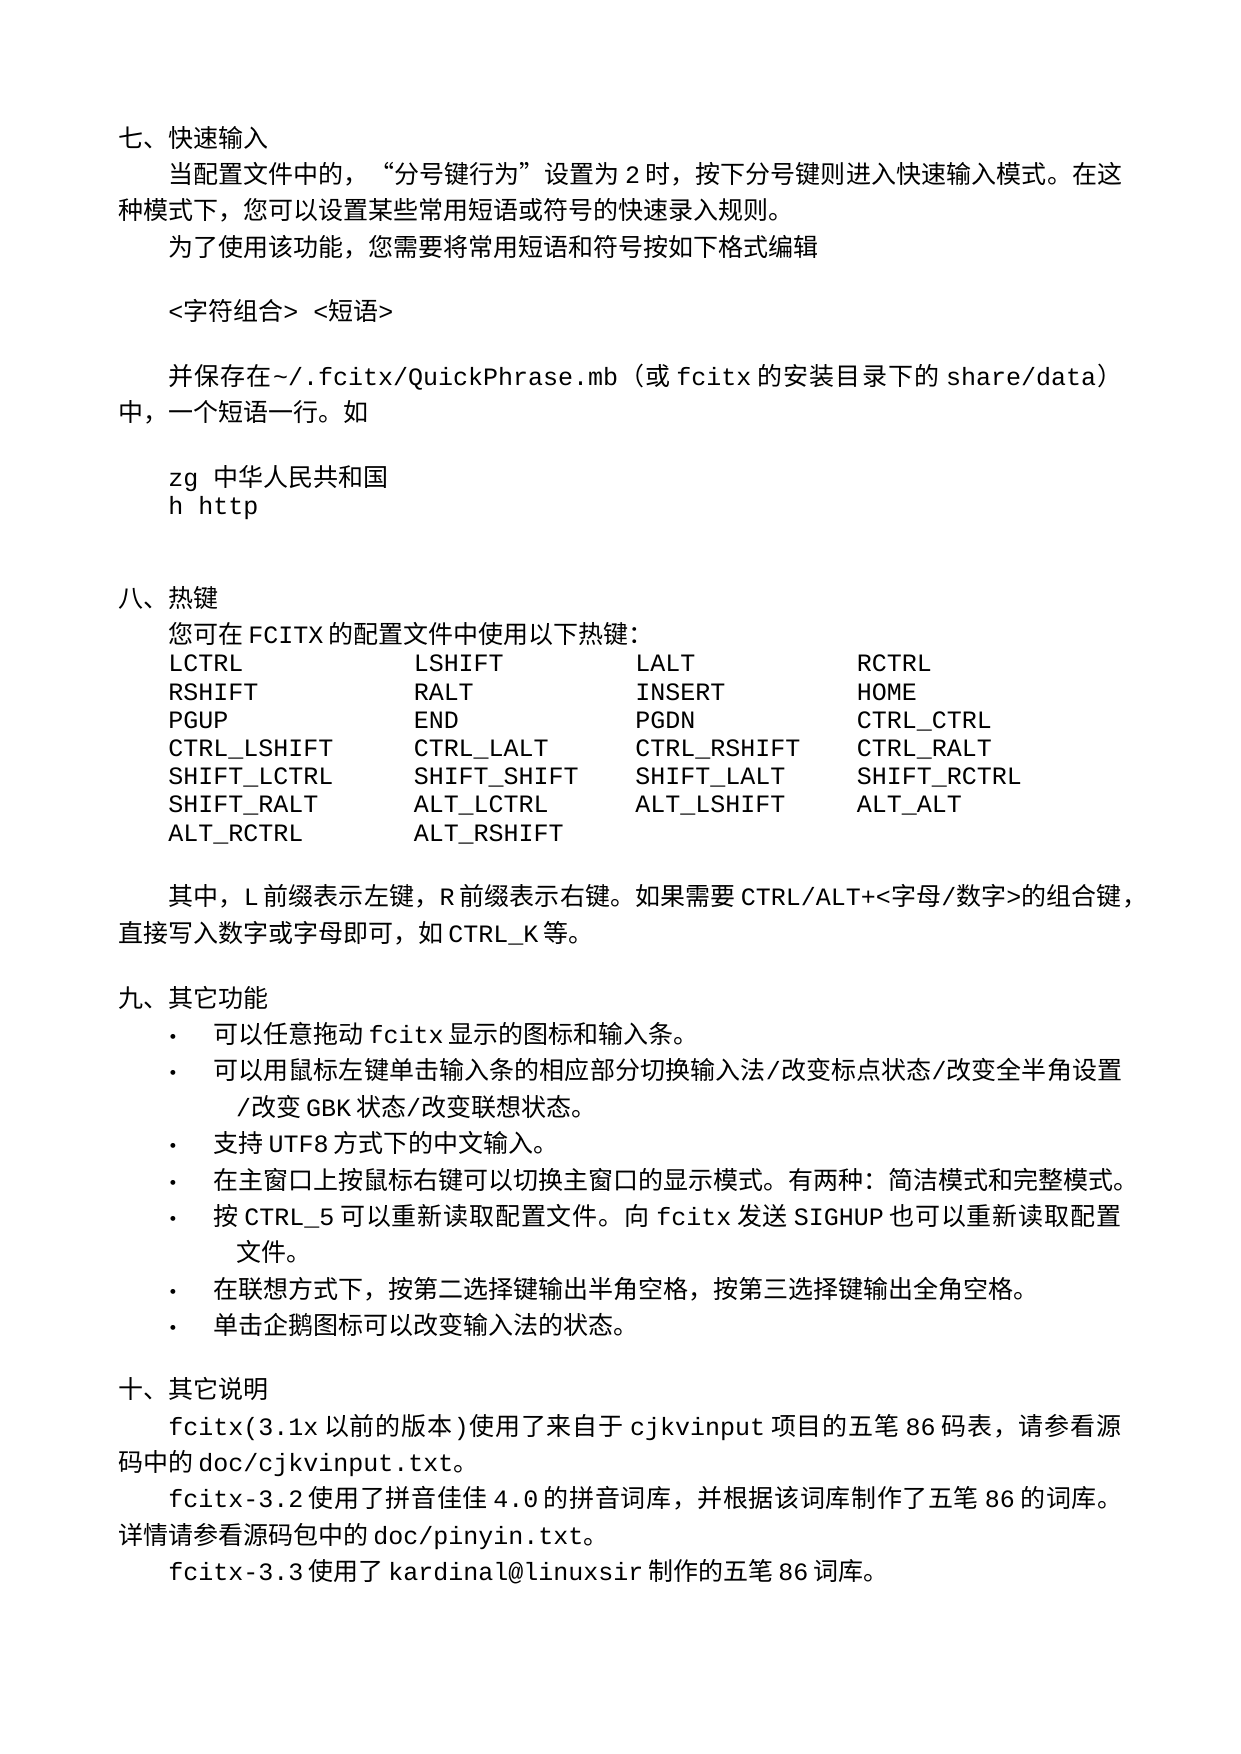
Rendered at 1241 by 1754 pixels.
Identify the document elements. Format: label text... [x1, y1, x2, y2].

text h http [118, 494, 1122, 522]
text SHIFT_LCTRL SHIFT_SHIFT SHIFT_LALT SHIFT_RCTRL [118, 764, 1122, 792]
text 十、其它说明 [118, 1370, 1122, 1406]
text 您可在FCITX的配置文件中使用以下热键： [118, 614, 1122, 651]
list 可以用鼠标左键单击输入条的相应部分切换输入法/改变标点状态/改变全半角设置/改变GBK状态/改变联想状态。 [169, 1051, 1122, 1124]
text ALT_RCTRL ALT_RSHIFT [118, 820, 1122, 849]
text SHIFT_RALT ALT_LCTRL ALT_LSHIFT ALT_ALT [118, 792, 1122, 820]
text 七、快速输入 [118, 118, 1122, 154]
text 九、其它功能 [118, 978, 1122, 1014]
text fcitx-3.3使用了kardinal@linuxsir制作的五笔86词库。 [118, 1552, 1122, 1588]
text 八、热键 [118, 578, 1122, 614]
text fcitx(3.1x以前的版本)使用了来自于cjkvinput项目的五笔86码表，请参看源码中的doc/cjkvinput.txt。 [118, 1406, 1122, 1479]
text 并保存在~/.fcitx/QuickPhrase.mb（或fcitx的安装目录下的share/data）中，一个短语一行。如 [118, 356, 1122, 429]
list 可以任意拖动fcitx显示的图标和输入条。 [169, 1014, 1122, 1051]
list 在联想方式下，按第二选择键输出半角空格，按第三选择键输出全角空格。 [169, 1269, 1122, 1305]
text PGUP END PGDN CTRL_CTRL [118, 707, 1122, 736]
list 单击企鹅图标可以改变输入法的状态。 [169, 1305, 1122, 1342]
text CTRL_LSHIFT CTRL_LALT CTRL_RSHIFT CTRL_RALT [118, 736, 1122, 764]
text LCTRL LSHIFT LALT RCTRL [118, 651, 1122, 679]
text zg 中华人民共和国 [118, 457, 1122, 494]
list 支持UTF8方式下的中文输入。 [169, 1124, 1122, 1160]
text <字符组合> <短语> [118, 292, 1122, 328]
text 当配置文件中的，“分号键行为”设置为2时，按下分号键则进入快速输入模式。在这种模式下，您可以设置某些常用短语或符号的快速录入规则。 [118, 154, 1122, 227]
list 按CTRL_5可以重新读取配置文件。向fcitx发送SIGHUP也可以重新读取配置文件。 [169, 1196, 1122, 1269]
text RSHIFT RALT INSERT HOME [118, 679, 1122, 707]
text 其中，L前缀表示左键，R前缀表示右键。如果需要CTRL/ALT+<字母/数字>的组合键，直接写入数字或字母即可，如CTRL_K等。 [118, 877, 1122, 950]
text 为了使用该功能，您需要将常用短语和符号按如下格式编辑 [118, 227, 1122, 263]
text fcitx-3.2使用了拼音佳佳4.0的拼音词库，并根据该词库制作了五笔86的词库。详情请参看源码包中的doc/pinyin.txt。 [118, 1479, 1122, 1552]
list 在主窗口上按鼠标右键可以切换主窗口的显示模式。有两种：简洁模式和完整模式。 [169, 1160, 1122, 1196]
